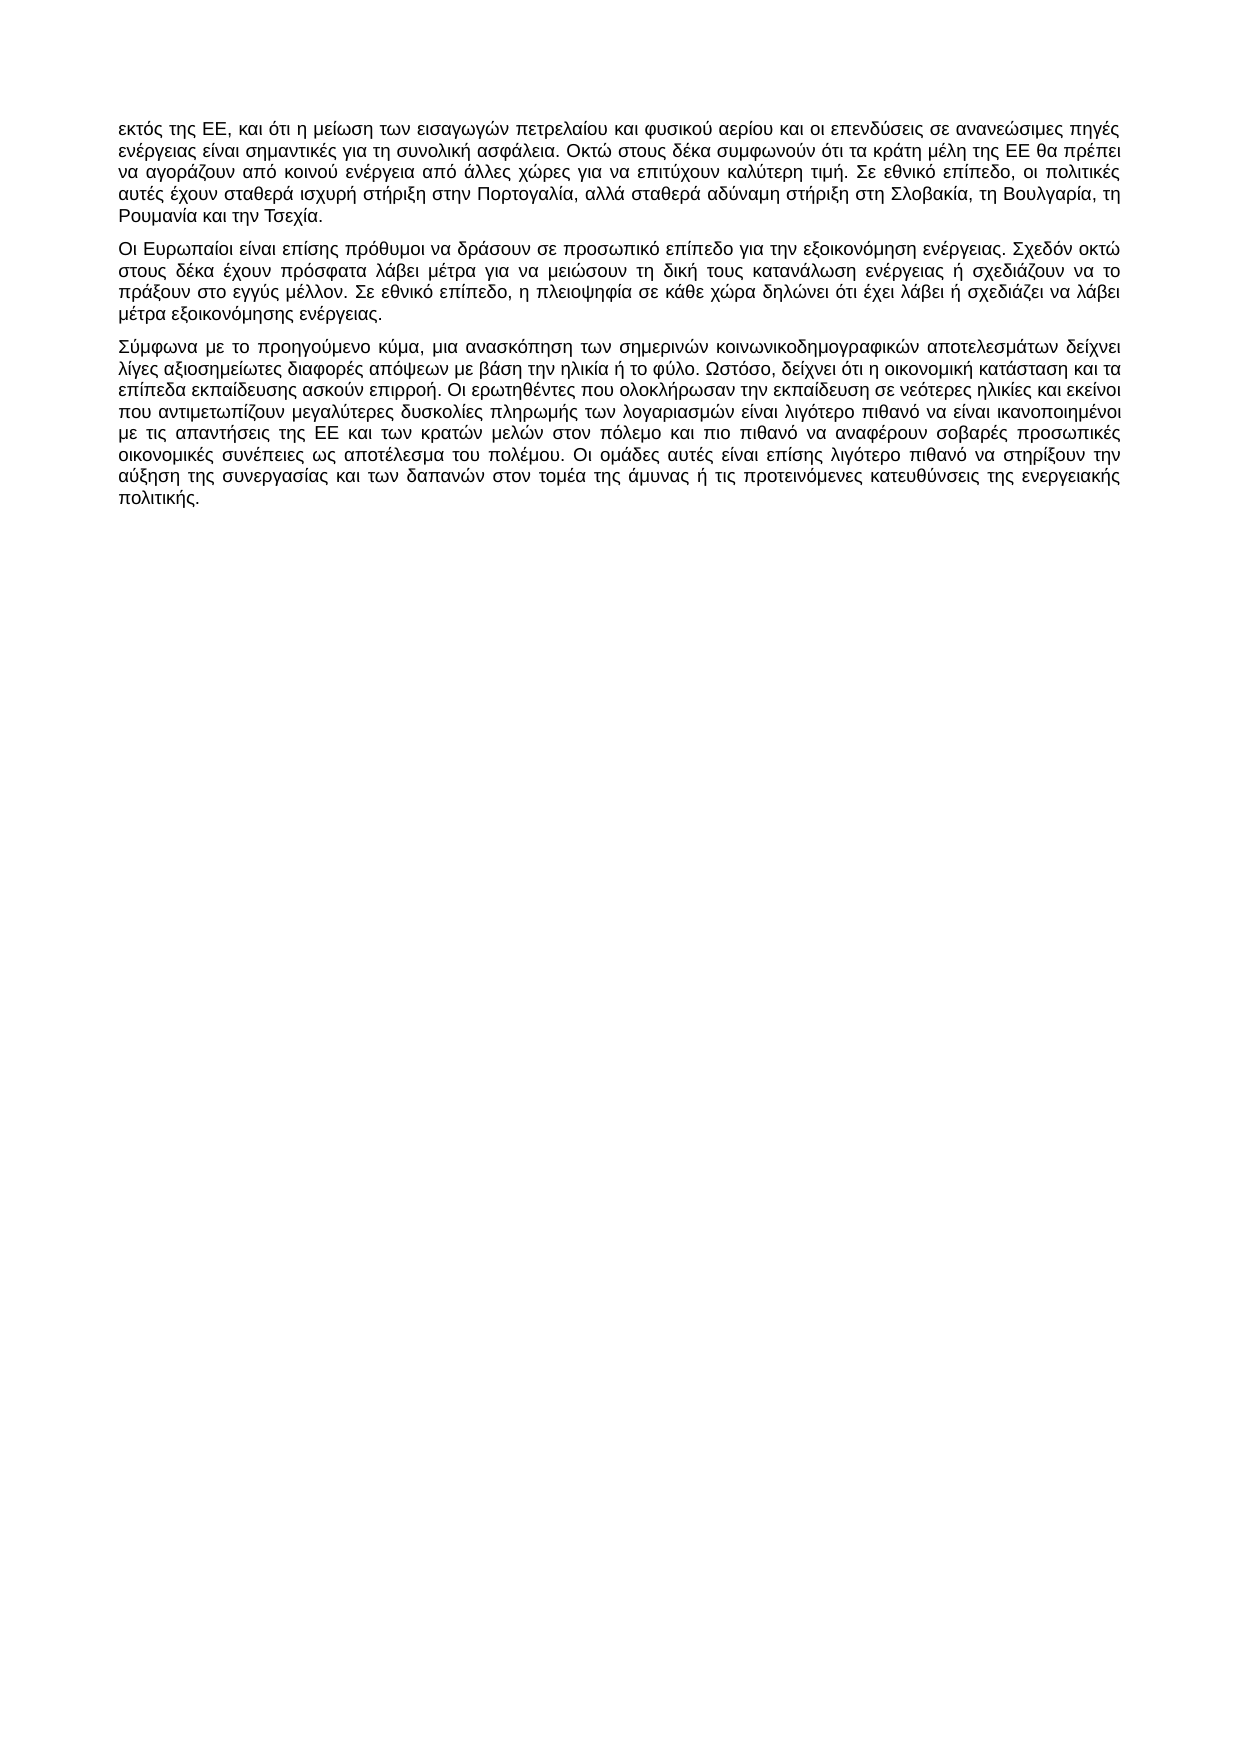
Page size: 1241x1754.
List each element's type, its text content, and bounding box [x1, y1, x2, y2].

text Οι Ευρωπαίοι είναι επίσης πρόθυμοι να δράσουν σε προσωπικό επίπεδο για την εξοικονόμηση ενέργειας. Σχεδόν οκτώ στους δέκα έχουν πρόσφατα λάβει μέτρα για να μειώσουν τη δική τους κατανάλωση ενέργειας ή σχεδιάζουν να το πράξουν στο εγγύς μέλλον. Σε εθνικό επίπεδο, η πλειοψηφία σε κάθε χώρα δηλώνει ότι έχει λάβει ή σχεδιάζει να λάβει μέτρα εξοικονόμησης ενέργειας. [118, 238, 1122, 324]
text εκτός της ΕΕ, και ότι η μείωση των εισαγωγών πετρελαίου και φυσικού αερίου και οι επενδύσεις σε ανανεώσιμες πηγές ενέργειας είναι σημαντικές για τη συνολική ασφάλεια. Οκτώ στους δέκα συμφωνούν ότι τα κράτη μέλη της ΕΕ θα πρέπει να αγοράζουν από κοινού ενέργεια από άλλες χώρες για να επιτύχουν καλύτερη τιμή. Σε εθνικό επίπεδο, οι πολιτικές αυτές έχουν σταθερά ισχυρή στήριξη στην Πορτογαλία, αλλά σταθερά αδύναμη στήριξη στη Σλοβακία, τη Βουλγαρία, τη Ρουμανία και την Τσεχία. [118, 118, 1122, 226]
text Σύμφωνα με το προηγούμενο κύμα, μια ανασκόπηση των σημερινών κοινωνικοδημογραφικών αποτελεσμάτων δείχνει λίγες αξιοσημείωτες διαφορές απόψεων με βάση την ηλικία ή το φύλο. Ωστόσο, δείχνει ότι η οικονομική κατάσταση και τα επίπεδα εκπαίδευσης ασκούν επιρροή. Οι ερωτηθέντες που ολοκλήρωσαν την εκπαίδευση σε νεότερες ηλικίες και εκείνοι που αντιμετωπίζουν μεγαλύτερες δυσκολίες πληρωμής των λογαριασμών είναι λιγότερο πιθανό να είναι ικανοποιημένοι με τις απαντήσεις της ΕΕ και των κρατών μελών στον πόλεμο και πιο πιθανό να αναφέρουν σοβαρές προσωπικές οικονομικές συνέπειες ως αποτέλεσμα του πολέμου. Οι ομάδες αυτές είναι επίσης λιγότερο πιθανό να στηρίξουν την αύξηση της συνεργασίας και των δαπανών στον τομέα της άμυνας ή τις προτεινόμενες κατευθύνσεις της ενεργειακής πολιτικής. [118, 336, 1122, 508]
